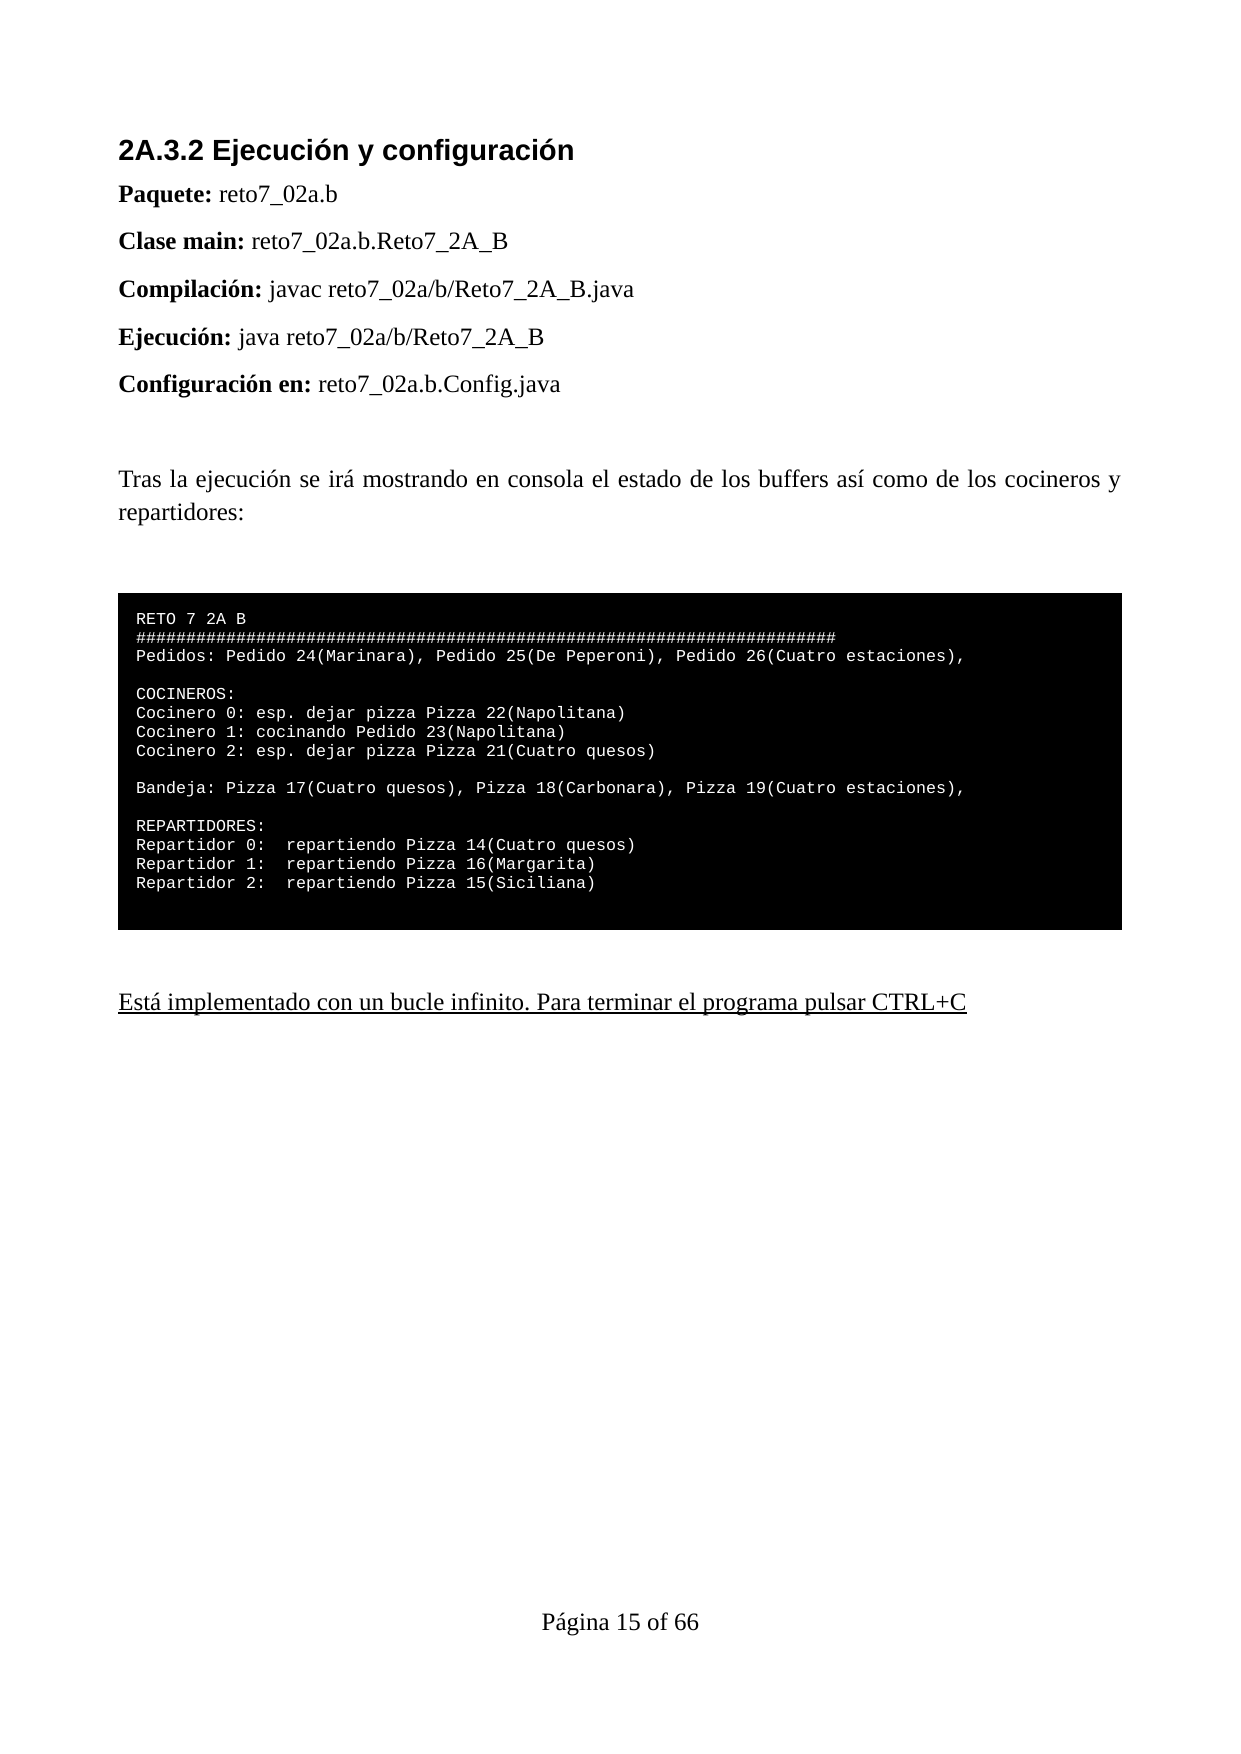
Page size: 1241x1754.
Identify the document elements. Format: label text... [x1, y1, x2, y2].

text RETO 7 2A B [118, 593, 1122, 629]
text Pedidos: Pedido 24(Marinara), Pedido 25(De Peperoni), Pedido 26(Cuatro estaciones), [118, 648, 1122, 667]
text Cocinero 2: esp. dejar pizza Pizza 21(Cuatro quesos) [118, 742, 1122, 761]
text Ejecución: java reto7_02a/b/Reto7_2A_B [118, 322, 1122, 350]
text Clase main: reto7_02a.b.Reto7_2A_B [118, 226, 1122, 255]
text Repartidor 1: repartiendo Pizza 16(Margarita) [118, 855, 1122, 874]
subtitle 2A.3.2 Ejecución y configuración [118, 133, 1122, 166]
text ###################################################################### [118, 629, 1122, 648]
text Cocinero 0: esp. dejar pizza Pizza 22(Napolitana) [118, 704, 1122, 723]
text Cocinero 1: cocinando Pedido 23(Napolitana) [118, 723, 1122, 742]
text Repartidor 0: repartiendo Pizza 14(Cuatro quesos) [118, 837, 1122, 855]
text COCINEROS: [118, 686, 1122, 704]
text REPARTIDORES: [118, 818, 1122, 837]
text Configuración en: reto7_02a.b.Config.java [118, 369, 1122, 398]
text Compilación: javac reto7_02a/b/Reto7_2A_B.java [118, 274, 1122, 303]
text Tras la ejecución se irá mostrando en consola el estado de los buffers así como de los cocineros y repartidores: [118, 464, 1122, 526]
text Está implementado con un bucle infinito. Para terminar el programa pulsar CTRL+C [118, 987, 1122, 1016]
text Bandeja: Pizza 17(Cuatro quesos), Pizza 18(Carbonara), Pizza 19(Cuatro estaciones), [118, 780, 1122, 799]
text Repartidor 2: repartiendo Pizza 15(Siciliana) [118, 874, 1122, 893]
text Paquete: reto7_02a.b [118, 179, 1122, 207]
